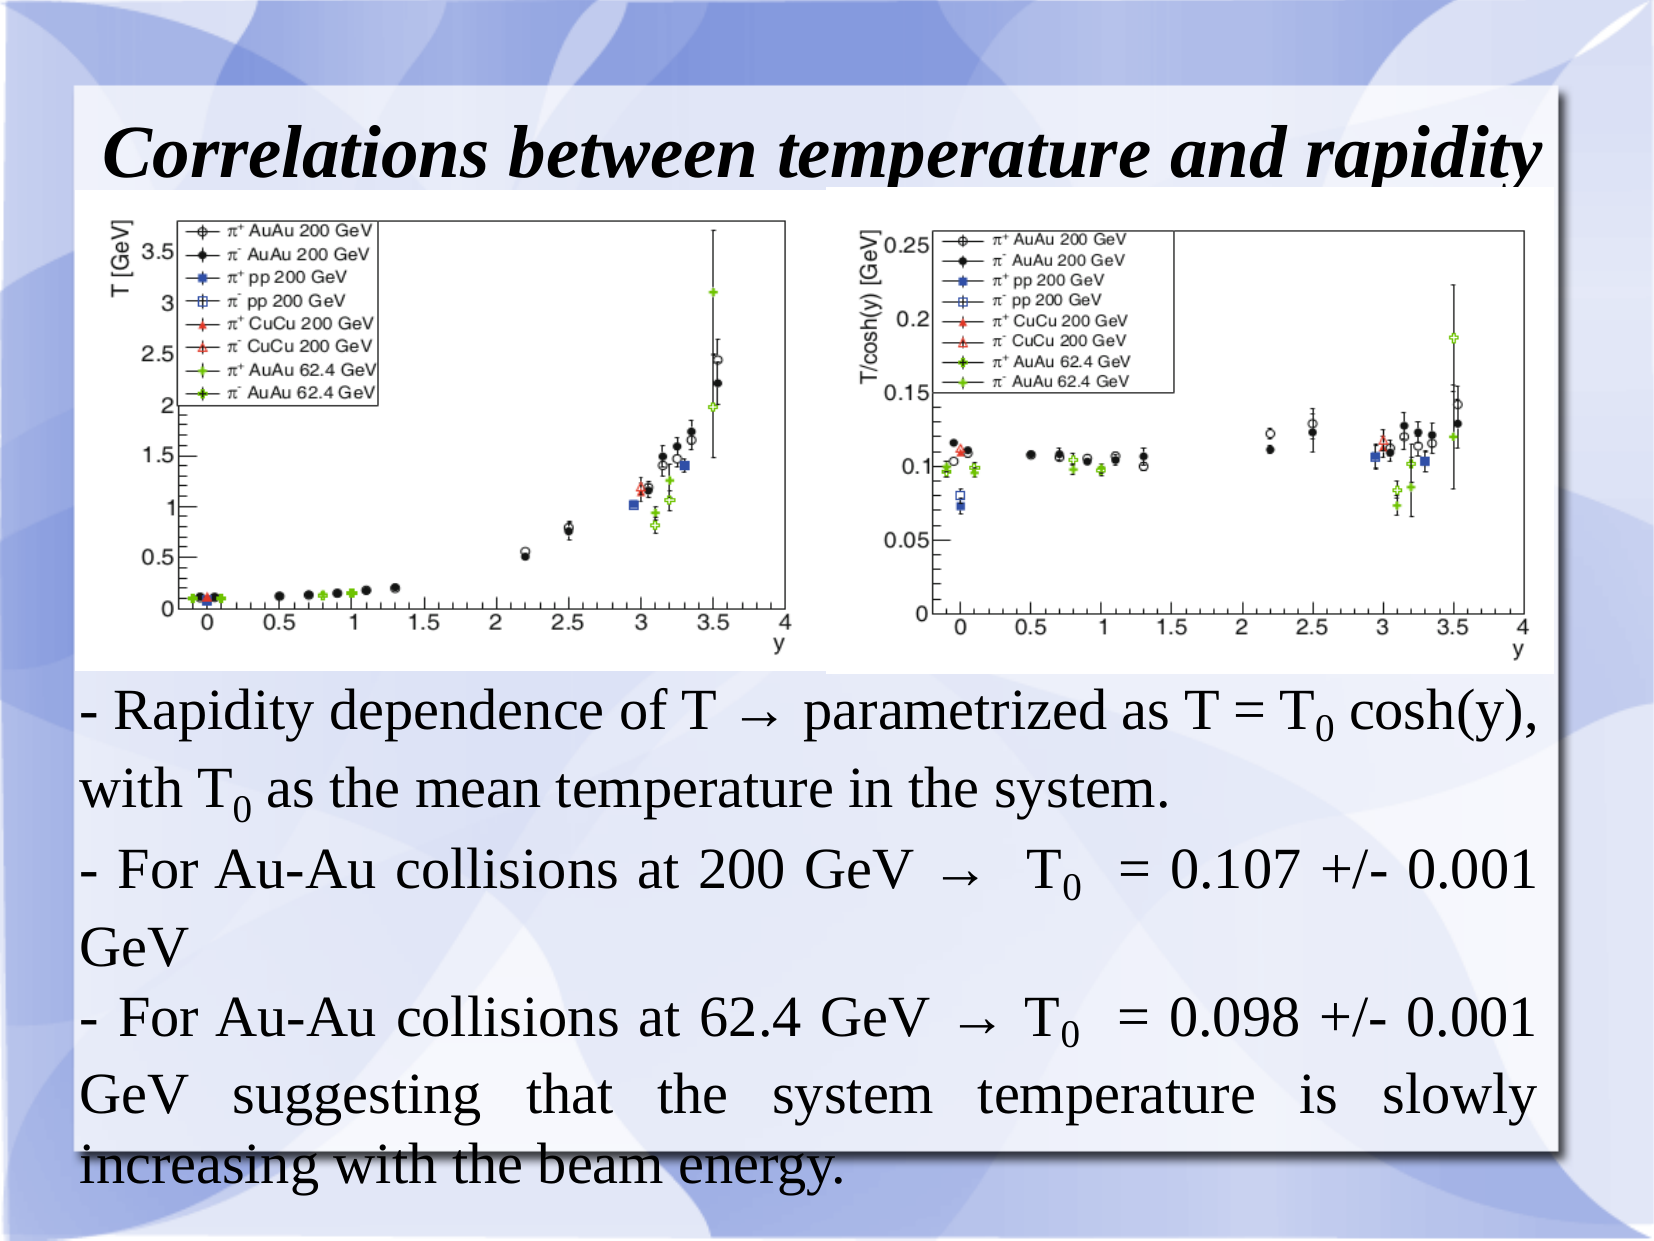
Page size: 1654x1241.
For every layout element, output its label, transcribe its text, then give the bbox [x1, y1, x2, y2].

title Correlations between temperature and rapidity [75, 95, 1571, 185]
text_box - Rapidity dependence of T → parametrized as T = T0 cosh(y), with T0 as the mean temperature in the system. - For Au-Au collisions at 200 GeV → T0 = 0.107 +/- 0.001 GeV - For Au-Au collisions at 62.4 GeV → T0 = 0.098 +/- 0.001 GeV suggesting that the system temperature is slowly increasing with the beam energy. [65, 654, 1554, 1174]
picture [75, 187, 1554, 654]
